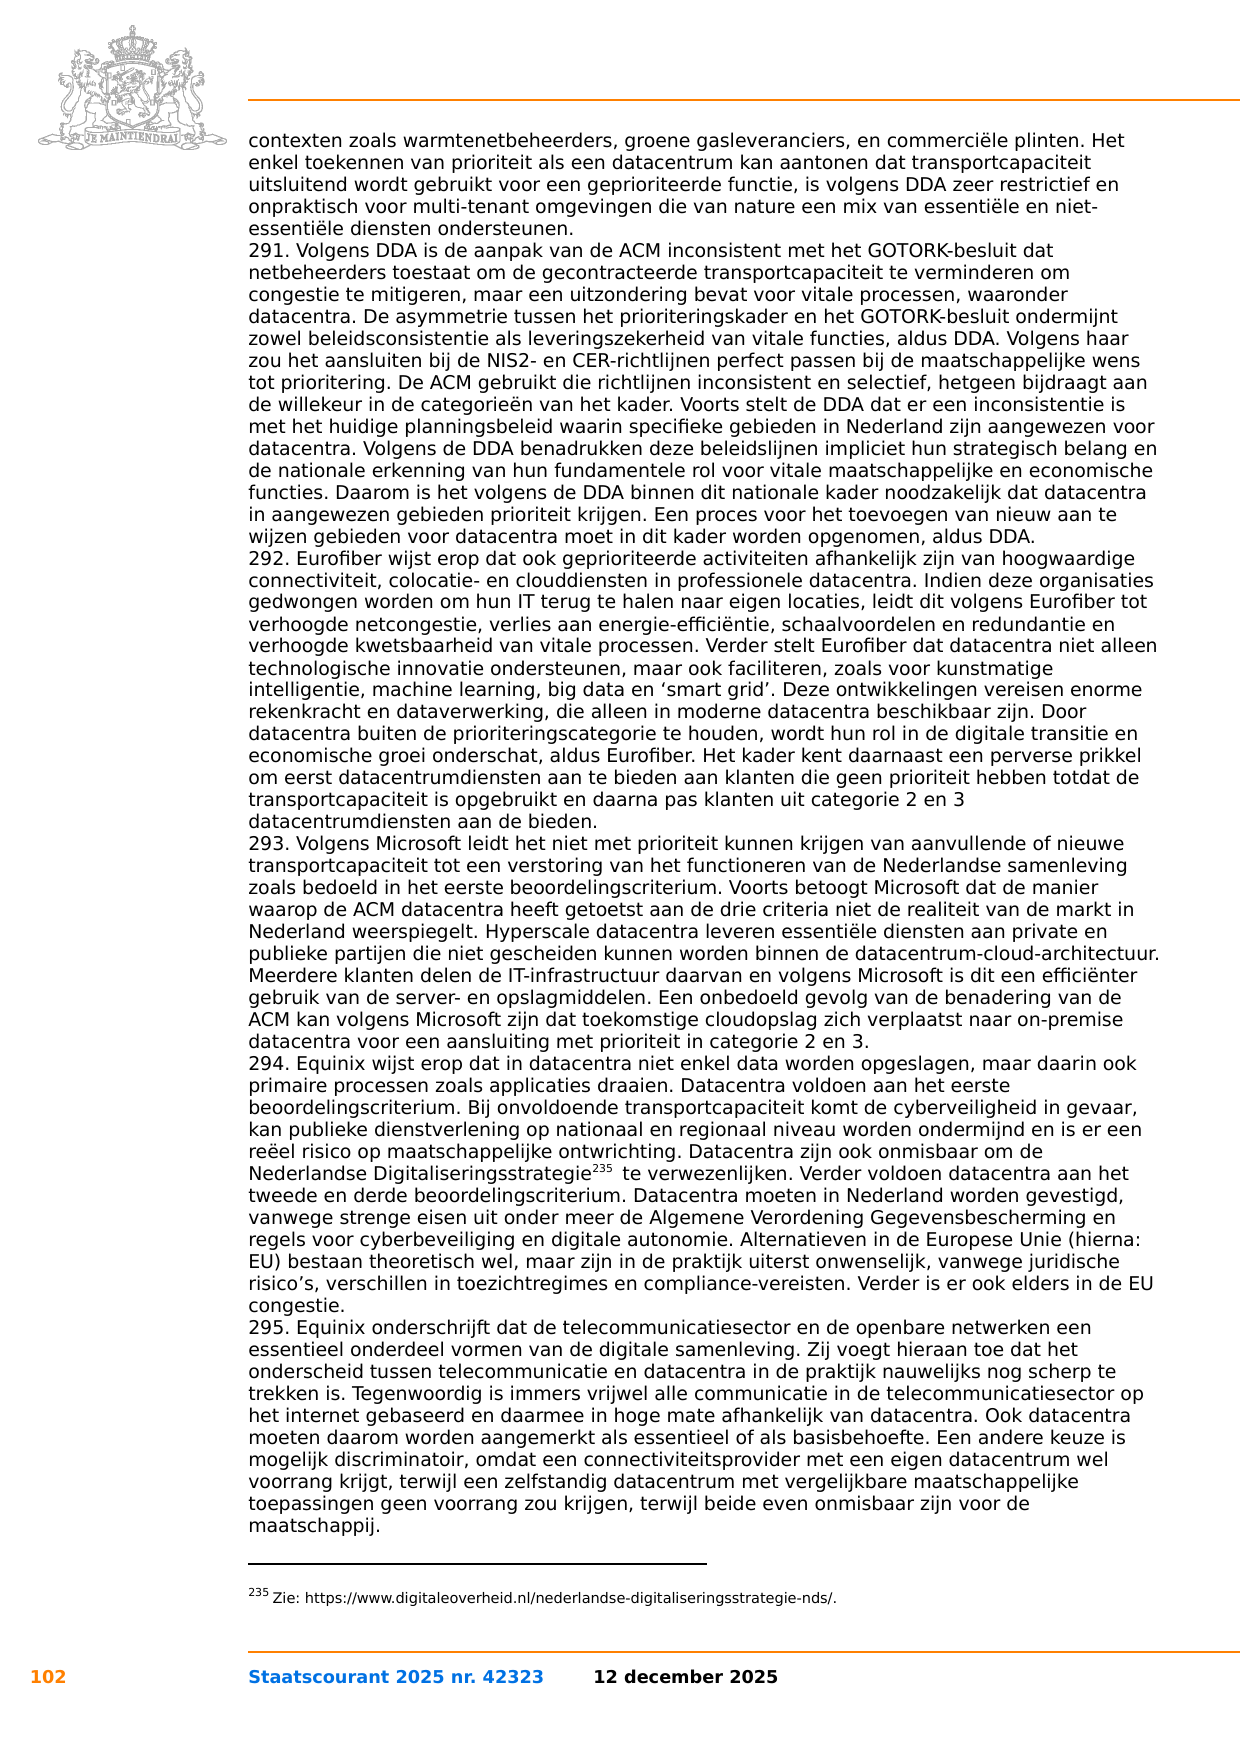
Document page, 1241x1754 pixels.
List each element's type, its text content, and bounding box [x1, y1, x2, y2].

text 295. Equinix onderschrijft dat de telecommunicatiesector en de openbare netwerken een essentieel onderdeel vormen van de digitale samenleving. Zij voegt hieraan toe dat het onderscheid tussen telecommunicatie en datacentra in de praktijk nauwelijks nog scherp te trekken is. Tegenwoordig is immers vrijwel alle communicatie in de telecommunicatiesector op het internet gebaseerd en daarmee in hoge mate afhankelijk van datacentra. Ook datacentra moeten daarom worden aangemerkt als essentieel of als basisbehoefte. Een andere keuze is mogelijk discriminatoir, omdat een connectiviteitsprovider met een eigen datacentrum wel voorrang krijgt, terwijl een zelfstandig datacentrum met vergelijkbare maatschappelijke toepassingen geen voorrang zou krijgen, terwijl beide even onmisbaar zijn voor de maatschappij. [248, 1317, 1163, 1537]
text Zie: https://www.digitaleoverheid.nl/nederlandse-digitaliseringsstrategie-nds/. [248, 1586, 1163, 1608]
text 294. Equinix wijst erop dat in datacentra niet enkel data worden opgeslagen, maar daarin ook primaire processen zoals applicaties draaien. Datacentra voldoen aan het eerste beoordelingscriterium. Bij onvoldoende transportcapaciteit komt de cyberveiligheid in gevaar, kan publieke dienstverlening op nationaal en regionaal niveau worden ondermijnd en is er een reëel risico op maatschappelijke ontwrichting. Datacentra zijn ook onmisbaar om de Nederlandse Digitaliseringsstrategie te verwezenlijken. Verder voldoen datacentra aan het tweede en derde beoordelingscriterium. Datacentra moeten in Nederland worden gevestigd, vanwege strenge eisen uit onder meer de Algemene Verordening Gegevensbescherming en regels voor cyberbeveiliging en digitale autonomie. Alternatieven in de Europese Unie (hierna: EU) bestaan theoretisch wel, maar zijn in de praktijk uiterst onwenselijk, vanwege juridische risico’s, verschillen in toezichtregimes en compliance-vereisten. Verder is er ook elders in de EU congestie. [248, 1053, 1163, 1317]
text contexten zoals warmtenetbeheerders, groene gasleveranciers, en commerciële plinten. Het enkel toekennen van prioriteit als een datacentrum kan aantonen dat transportcapaciteit uitsluitend wordt gebruikt voor een geprioriteerde functie, is volgens DDA zeer restrictief en onpraktisch voor multi-tenant omgevingen die van nature een mix van essentiële en niet-essentiële diensten ondersteunen. [248, 130, 1163, 240]
text 291. Volgens DDA is de aanpak van de ACM inconsistent met het GOTORK-besluit dat netbeheerders toestaat om de gecontracteerde transportcapaciteit te verminderen om congestie te mitigeren, maar een uitzondering bevat voor vitale processen, waaronder datacentra. De asymmetrie tussen het prioriteringskader en het GOTORK-besluit ondermijnt zowel beleidsconsistentie als leveringszekerheid van vitale functies, aldus DDA. Volgens haar zou het aansluiten bij de NIS2- en CER-richtlijnen perfect passen bij de maatschappelijke wens tot prioritering. De ACM gebruikt die richtlijnen inconsistent en selectief, hetgeen bijdraagt aan de willekeur in de categorieën van het kader. Voorts stelt de DDA dat er een inconsistentie is met het huidige planningsbeleid waarin specifieke gebieden in Nederland zijn aangewezen voor datacentra. Volgens de DDA benadrukken deze beleidslijnen impliciet hun strategisch belang en de nationale erkenning van hun fundamentele rol voor vitale maatschappelijke en economische functies. Daarom is het volgens de DDA binnen dit nationale kader noodzakelijk dat datacentra in aangewezen gebieden prioriteit krijgen. Een proces voor het toevoegen van nieuw aan te wijzen gebieden voor datacentra moet in dit kader worden opgenomen, aldus DDA. [248, 240, 1163, 547]
text 292. Eurofiber wijst erop dat ook geprioriteerde activiteiten afhankelijk zijn van hoogwaardige connectiviteit, colocatie- en clouddiensten in professionele datacentra. Indien deze organisaties gedwongen worden om hun IT terug te halen naar eigen locaties, leidt dit volgens Eurofiber tot verhoogde netcongestie, verlies aan energie-efficiëntie, schaalvoordelen en redundantie en verhoogde kwetsbaarheid van vitale processen. Verder stelt Eurofiber dat datacentra niet alleen technologische innovatie ondersteunen, maar ook faciliteren, zoals voor kunstmatige intelligentie, machine learning, big data en ‘smart grid’. Deze ontwikkelingen vereisen enorme rekenkracht en dataverwerking, die alleen in moderne datacentra beschikbaar zijn. Door datacentra buiten de prioriteringscategorie te houden, wordt hun rol in de digitale transitie en economische groei onderschat, aldus Eurofiber. Het kader kent daarnaast een perverse prikkel om eerst datacentrumdiensten aan te bieden aan klanten die geen prioriteit hebben totdat de transportcapaciteit is opgebruikt en daarna pas klanten uit categorie 2 en 3 datacentrumdiensten aan de bieden. [248, 547, 1163, 833]
text 293. Volgens Microsoft leidt het niet met prioriteit kunnen krijgen van aanvullende of nieuwe transportcapaciteit tot een verstoring van het functioneren van de Nederlandse samenleving zoals bedoeld in het eerste beoordelingscriterium. Voorts betoogt Microsoft dat de manier waarop de ACM datacentra heeft getoetst aan de drie criteria niet de realiteit van de markt in Nederland weerspiegelt. Hyperscale datacentra leveren essentiële diensten aan private en publieke partijen die niet gescheiden kunnen worden binnen de datacentrum-cloud-architectuur. Meerdere klanten delen de IT-infrastructuur daarvan en volgens Microsoft is dit een efficiënter gebruik van de server- en opslagmiddelen. Een onbedoeld gevolg van de benadering van de ACM kan volgens Microsoft zijn dat toekomstige cloudopslag zich verplaatst naar on-premise datacentra voor een aansluiting met prioriteit in categorie 2 en 3. [248, 833, 1163, 1053]
picture [38, 25, 227, 150]
